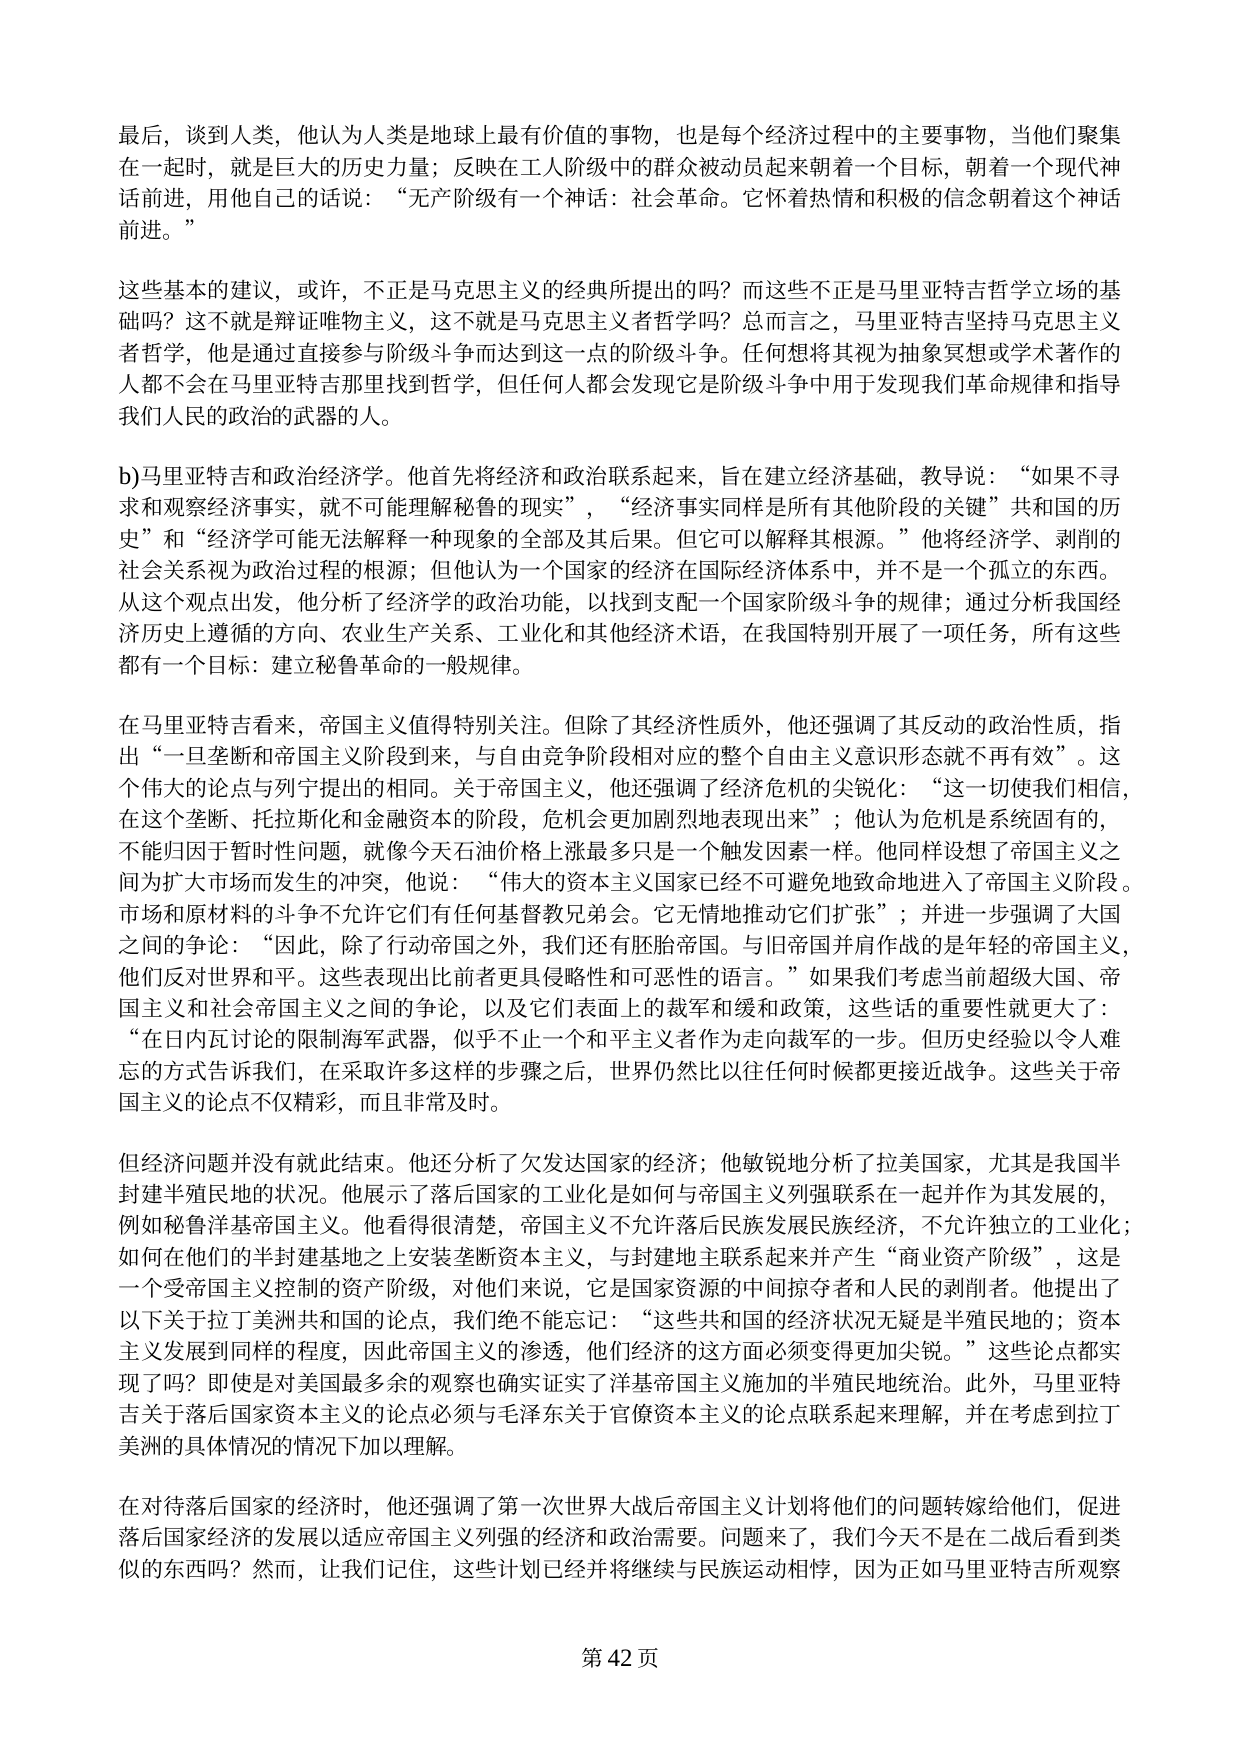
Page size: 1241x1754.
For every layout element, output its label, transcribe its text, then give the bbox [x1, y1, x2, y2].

text 在马里亚特吉看来，帝国主义值得特别关注。但除了其经济性质外，他还强调了其反动的政治性质，指出“一旦垄断和帝国主义阶段到来，与自由竞争阶段相对应的整个自由主义意识形态就不再有效”。这个伟大的论点与列宁提出的相同。关于帝国主义，他还强调了经济危机的尖锐化：“这一切使我们相信，在这个垄断、托拉斯化和金融资本的阶段，危机会更加剧烈地表现出来”；他认为危机是系统固有的，不能归因于暂时性问题，就像今天石油价格上涨最多只是一个触发因素一样。他同样设想了帝国主义之间为扩大市场而发生的冲突，他说： “伟大的资本主义国家已经不可避免地致命地进入了帝国主义阶段。市场和原材料的斗争不允许它们有任何基督教兄弟会。它无情地推动它们扩张”；并进一步强调了大国之间的争论：“因此，除了行动帝国之外，我们还有胚胎帝国。与旧帝国并肩作战的是年轻的帝国主义，他们反对世界和平。这些表现出比前者更具侵略性和可恶性的语言。”如果我们考虑当前超级大国、帝国主义和社会帝国主义之间的争论，以及它们表面上的裁军和缓和政策，这些话的重要性就更大了：“在日内瓦讨论的限制海军武器，似乎不止一个和平主义者作为走向裁军的一步。但历史经验以令人难忘的方式告诉我们，在采取许多这样的步骤之后，世界仍然比以往任何时候都更接近战争。这些关于帝国主义的论点不仅精彩，而且非常及时。 [118, 708, 1122, 1117]
text 最后，谈到人类，他认为人类是地球上最有价值的事物，也是每个经济过程中的主要事物，当他们聚集在一起时，就是巨大的历史力量；反映在工人阶级中的群众被动员起来朝着一个目标，朝着一个现代神话前进，用他自己的话说：“无产阶级有一个神话：社会革命。它怀着热情和积极的信念朝着这个神话前进。” [118, 118, 1122, 244]
text b)马里亚特吉和政治经济学。他首先将经济和政治联系起来，旨在建立经济基础，教导说：“如果不寻求和观察经济事实，就不可能理解秘鲁的现实”，“经济事实同样是所有其他阶段的关键”共和国的历史”和“经济学可能无法解释一种现象的全部及其后果。但它可以解释其根源。”他将经济学、剥削的社会关系视为政治过程的根源；但他认为一个国家的经济在国际经济体系中，并不是一个孤立的东西。从这个观点出发，他分析了经济学的政治功能，以找到支配一个国家阶级斗争的规律；通过分析我国经济历史上遵循的方向、农业生产关系、工业化和其他经济术语，在我国特别开展了一项任务，所有这些都有一个目标：建立秘鲁革命的一般规律。 [118, 459, 1122, 679]
text 在对待落后国家的经济时，他还强调了第一次世界大战后帝国主义计划将他们的问题转嫁给他们，促进落后国家经济的发展以适应帝国主义列强的经济和政治需要。问题来了，我们今天不是在二战后看到类似的东西吗？然而，让我们记住，这些计划已经并将继续与民族运动相悖，因为正如马里亚特吉所观察 [118, 1489, 1122, 1583]
text 但经济问题并没有就此结束。他还分析了欠发达国家的经济；他敏锐地分析了拉美国家，尤其是我国半封建半殖民地的状况。他展示了落后国家的工业化是如何与帝国主义列强联系在一起并作为其发展的，例如秘鲁洋基帝国主义。他看得很清楚，帝国主义不允许落后民族发展民族经济，不允许独立的工业化；如何在他们的半封建基地之上安装垄断资本主义，与封建地主联系起来并产生“商业资产阶级”，这是一个受帝国主义控制的资产阶级，对他们来说，它是国家资源的中间掠夺者和人民的剥削者。他提出了以下关于拉丁美洲共和国的论点，我们绝不能忘记：“这些共和国的经济状况无疑是半殖民地的；资本主义发展到同样的程度，因此帝国主义的渗透，他们经济的这方面必须变得更加尖锐。”这些论点都实现了吗？即使是对美国最多余的观察也确实证实了洋基帝国主义施加的半殖民地统治。此外，马里亚特吉关于落后国家资本主义的论点必须与毛泽东关于官僚资本主义的论点联系起来理解，并在考虑到拉丁美洲的具体情况的情况下加以理解。 [118, 1146, 1122, 1460]
text 这些基本的建议，或许，不正是马克思主义的经典所提出的吗？而这些不正是马里亚特吉哲学立场的基础吗？这不就是辩证唯物主义，这不就是马克思主义者哲学吗？总而言之，马里亚特吉坚持马克思主义者哲学，他是通过直接参与阶级斗争而达到这一点的阶级斗争。任何想将其视为抽象冥想或学术著作的人都不会在马里亚特吉那里找到哲学，但任何人都会发现它是阶级斗争中用于发现我们革命规律和指导我们人民的政治的武器的人。 [118, 273, 1122, 430]
